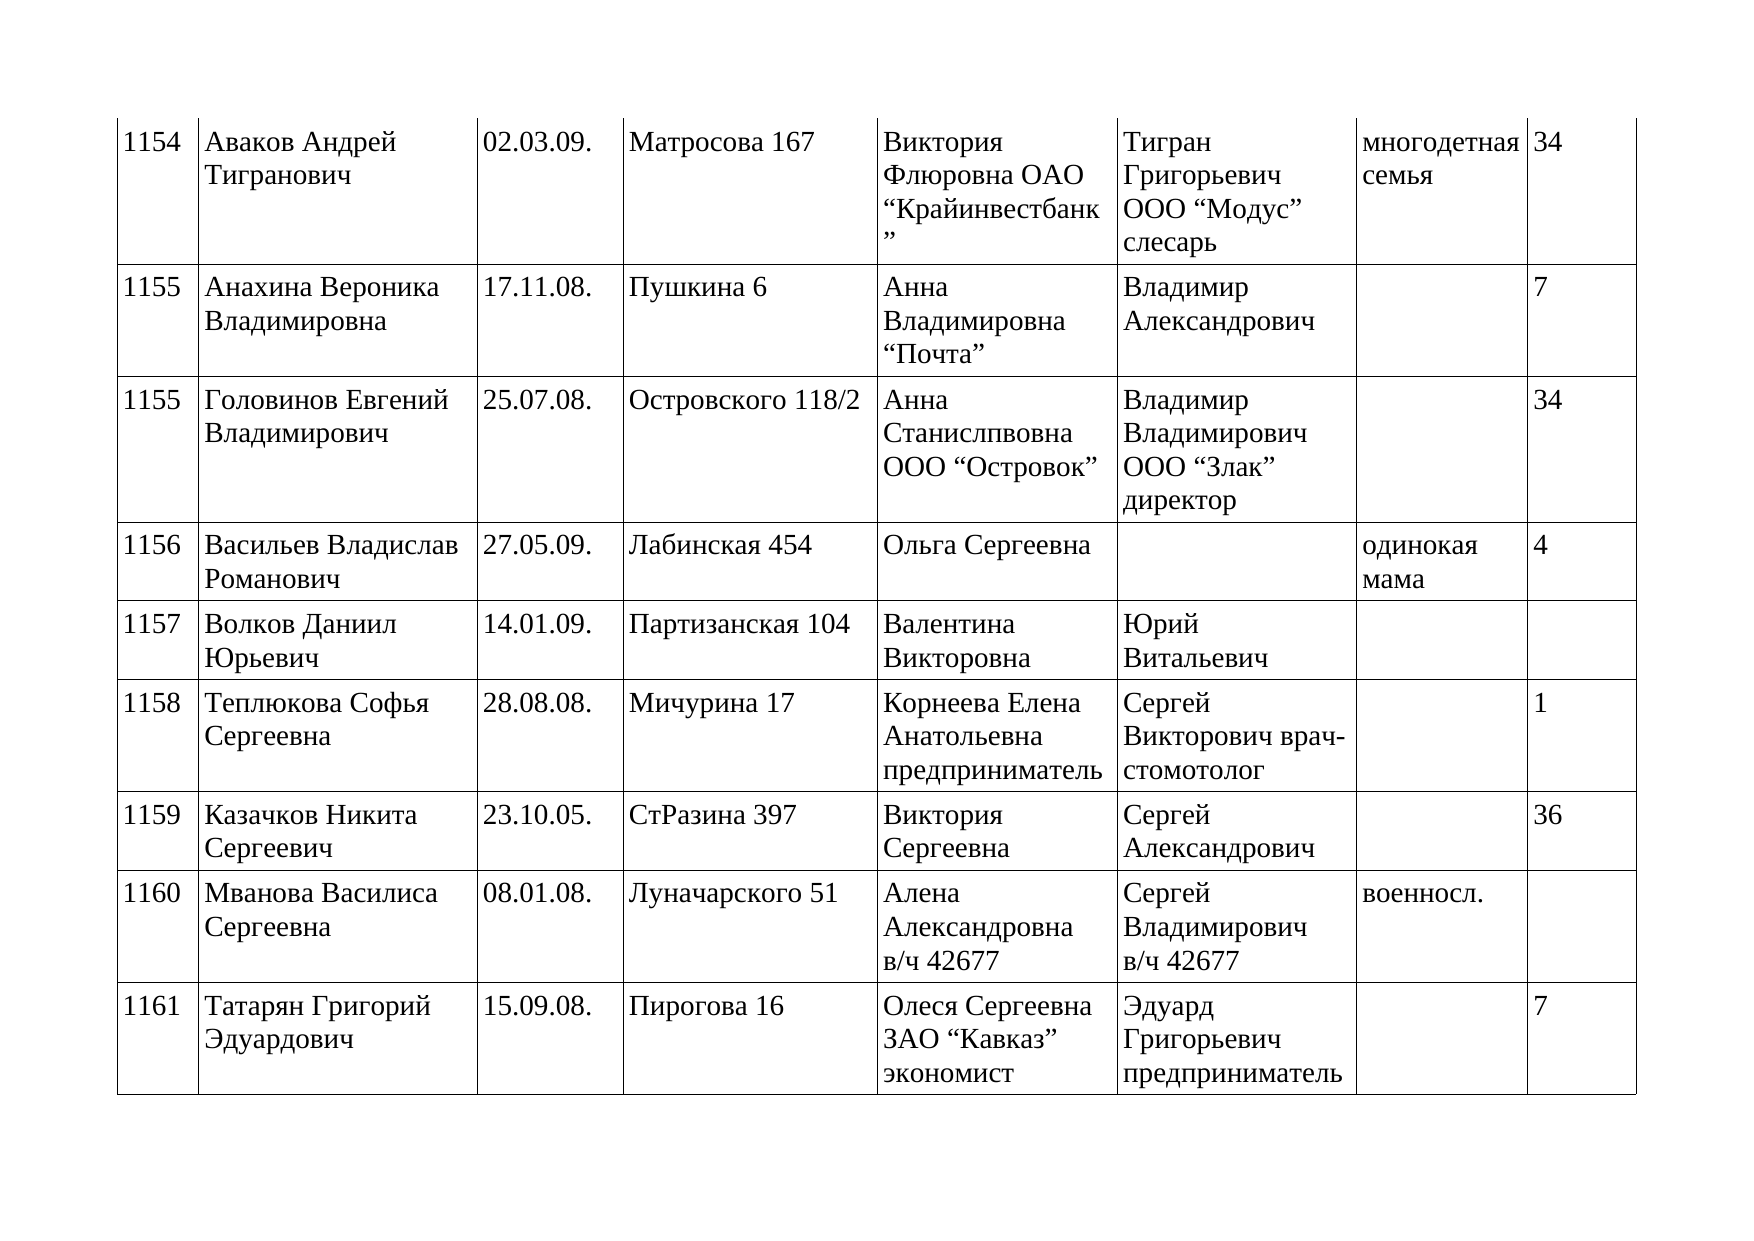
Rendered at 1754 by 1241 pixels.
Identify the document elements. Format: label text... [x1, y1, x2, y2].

table_cell 4 [1528, 523, 1636, 600]
table_cell Юрий Витальевич [1118, 601, 1356, 679]
table_cell 15.09.08. [478, 983, 623, 1094]
table_cell одинокая мама [1357, 523, 1527, 600]
table_cell Анахина Вероника Владимировна [199, 265, 477, 376]
table_cell Сергей Александрович [1118, 792, 1356, 870]
table_cell 25.07.08. [478, 377, 623, 522]
table_cell Корнеева Елена Анатольевна предприниматель [878, 680, 1117, 791]
table_cell Аваков Андрей Тигранович [199, 118, 477, 264]
table_cell Сергей Викторович врач-стомотолог [1118, 680, 1356, 791]
table_cell 1 [1528, 680, 1636, 791]
table_cell Пирогова 16 [624, 983, 877, 1094]
table_cell Татарян Григорий Эдуардович [199, 983, 477, 1094]
table_cell 7 [1528, 983, 1636, 1094]
table_cell [1357, 983, 1527, 1094]
table_cell Алена Александровна в/ч 42677 [878, 871, 1117, 982]
table_cell 36 [1528, 792, 1636, 870]
table_cell военносл. [1357, 871, 1527, 982]
table_cell Казачков Никита Сергеевич [199, 792, 477, 870]
table_cell Партизанская 104 [624, 601, 877, 679]
table_cell 1161 [118, 983, 198, 1094]
table_cell Виктория Сергеевна [878, 792, 1117, 870]
table_cell [1357, 377, 1527, 522]
table_cell Матросова 167 [624, 118, 877, 264]
table_cell Пушкина 6 [624, 265, 877, 376]
table_cell 27.05.09. [478, 523, 623, 600]
table_cell 1156 [118, 523, 198, 600]
table_cell [1357, 680, 1527, 791]
table_cell Владимир Владимирович ООО “Злак” директор [1118, 377, 1356, 522]
table_cell Олеся Сергеевна ЗАО “Кавказ” экономист [878, 983, 1117, 1094]
table_cell Валентина Викторовна [878, 601, 1117, 679]
table_cell 1158 [118, 680, 198, 791]
table_cell 08.01.08. [478, 871, 623, 982]
table_cell 23.10.05. [478, 792, 623, 870]
table_cell 1154 [118, 118, 198, 264]
table_cell Луначарского 51 [624, 871, 877, 982]
table_cell 1157 [118, 601, 198, 679]
table_cell Островского 118/2 [624, 377, 877, 522]
table_cell [1357, 265, 1527, 376]
table_cell 34 [1528, 118, 1636, 264]
table_cell 7 [1528, 265, 1636, 376]
table_cell Ольга Сергеевна [878, 523, 1117, 600]
table_cell Головинов Евгений Владимирович [199, 377, 477, 522]
table_cell Виктория Флюровна ОАО “Крайинвестбанк” [878, 118, 1117, 264]
table_cell Владимир Александрович [1118, 265, 1356, 376]
table_cell Анна Владимировна “Почта” [878, 265, 1117, 376]
table_cell 02.03.09. [478, 118, 623, 264]
table_cell 14.01.09. [478, 601, 623, 679]
table_cell СтРазина 397 [624, 792, 877, 870]
table_cell 34 [1528, 377, 1636, 522]
table_cell 1160 [118, 871, 198, 982]
table_cell 1155 [118, 265, 198, 376]
table_cell [1528, 871, 1636, 982]
table_cell Тигран Григорьевич ООО “Модус” слесарь [1118, 118, 1356, 264]
table_cell 1159 [118, 792, 198, 870]
table_cell 17.11.08. [478, 265, 623, 376]
table_cell [1528, 601, 1636, 679]
table_cell [1357, 792, 1527, 870]
table_cell Анна Станислпвовна ООО “Островок” [878, 377, 1117, 522]
table_cell Васильев Владислав Романович [199, 523, 477, 600]
table_cell Теплюкова Софья Сергеевна [199, 680, 477, 791]
table_cell Эдуард Григорьевич предприниматель [1118, 983, 1356, 1094]
table_cell Мичурина 17 [624, 680, 877, 791]
table_cell 1155 [118, 377, 198, 522]
table_cell [1357, 601, 1527, 679]
table_cell Сергей Владимирович в/ч 42677 [1118, 871, 1356, 982]
table_cell 28.08.08. [478, 680, 623, 791]
table_cell многодетная семья [1357, 118, 1527, 264]
table_cell Волков Даниил Юрьевич [199, 601, 477, 679]
table_cell [1118, 523, 1356, 600]
table_cell Лабинская 454 [624, 523, 877, 600]
table_cell Мванова Василиса Сергеевна [199, 871, 477, 982]
